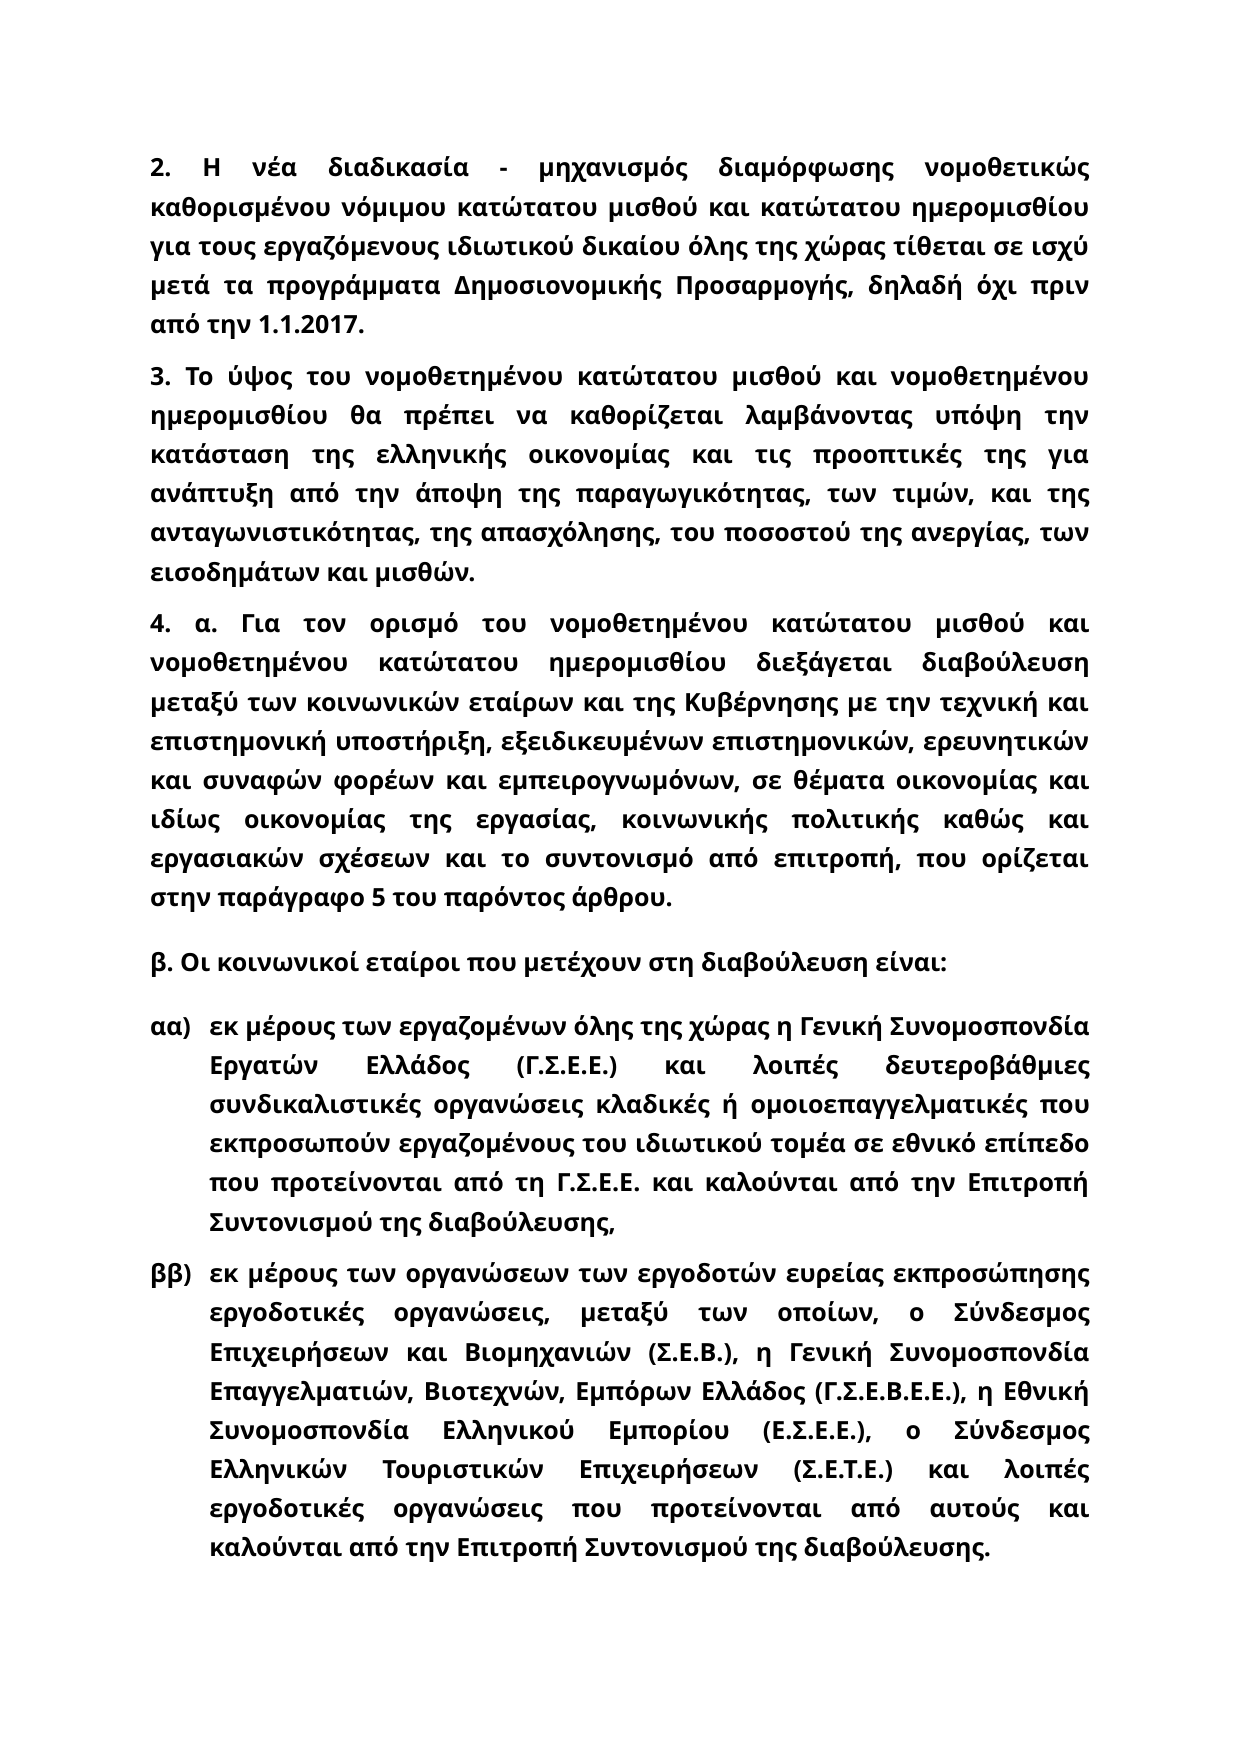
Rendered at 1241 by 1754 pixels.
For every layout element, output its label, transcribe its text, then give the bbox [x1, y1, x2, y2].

list αα) εκ μέρους των εργαζομένων όλης της χώρας η Γενική Συνομοσπονδία Εργατών Ελλάδος (Γ.Σ.Ε.Ε.) και λοιπές δευτεροβάθμιες συνδικαλιστικές οργανώσεις κλαδικές ή ομοιοεπαγγελματικές που εκπροσωπούν εργαζομένους του ιδιωτικού τομέα σε εθνικό επίπεδο που προτείνονται από τη Γ.Σ.Ε.Ε. και καλούνται από την Επιτροπή Συντονισμού της διαβούλευσης, [150, 1008, 1090, 1238]
text β. Οι κοινωνικοί εταίροι που μετέχουν στη διαβούλευση είναι: [150, 944, 1090, 978]
text 3. Το ύψος του νομοθετημένου κατώτατου μισθού και νομοθετημένου ημερομισθίου θα πρέπει να καθορίζεται λαμβάνοντας υπόψη την κατάσταση της ελληνικής οικονομίας και τις προοπτικές της για ανάπτυξη από την άποψη της παραγωγικότητας, των τιμών, και της ανταγωνιστικότητας, της απασχόλησης, του ποσοστού της ανεργίας, των εισοδημάτων και μισθών. [150, 358, 1090, 588]
text 2. Η νέα διαδικασία - μηχανισμός διαμόρφωσης νομοθετικώς καθορισμένου νόμιμου κατώτατου μισθού και κατώτατου ημερομισθίου για τους εργαζόμενους ιδιωτικού δικαίου όλης της χώρας τίθεται σε ισχύ μετά τα προγράμματα Δημοσιονομικής Προσαρμογής, δηλαδή όχι πριν από την 1.1.2017. [150, 150, 1090, 341]
text 4. α. Για τον ορισμό του νομοθετημένου κατώτατου μισθού και νομοθετημένου κατώτατου ημερομισθίου διεξάγεται διαβούλευση μεταξύ των κοινωνικών εταίρων και της Κυβέρνησης με την τεχνική και επιστημονική υποστήριξη, εξειδικευμένων επιστημονικών, ερευνητικών και συναφών φορέων και εμπειρογνωμόνων, σε θέματα οικονομίας και ιδίως οικονομίας της εργασίας, κοινωνικής πολιτικής καθώς και εργασιακών σχέσεων και το συντονισμό από επιτροπή, που ορίζεται στην παράγραφο 5 του παρόντος άρθρου. [150, 606, 1090, 914]
list ββ) εκ μέρους των οργανώσεων των εργοδοτών ευρείας εκπροσώπησης εργοδοτικές οργανώσεις, μεταξύ των οποίων, ο Σύνδεσμος Επιχειρήσεων και Βιομηχανιών (Σ.Ε.Β.), η Γενική Συνομοσπονδία Επαγγελματιών, Βιοτεχνών, Εμπόρων Ελλάδος (Γ.Σ.Ε.Β.Ε.Ε.), η Εθνική Συνομοσπονδία Ελληνικού Εμπορίου (Ε.Σ.Ε.Ε.), ο Σύνδεσμος Ελληνικών Τουριστικών Επιχειρήσεων (Σ.Ε.Τ.Ε.) και λοιπές εργοδοτικές οργανώσεις που προτείνονται από αυτούς και καλούνται από την Επιτροπή Συντονισμού της διαβούλευσης. [150, 1256, 1090, 1564]
